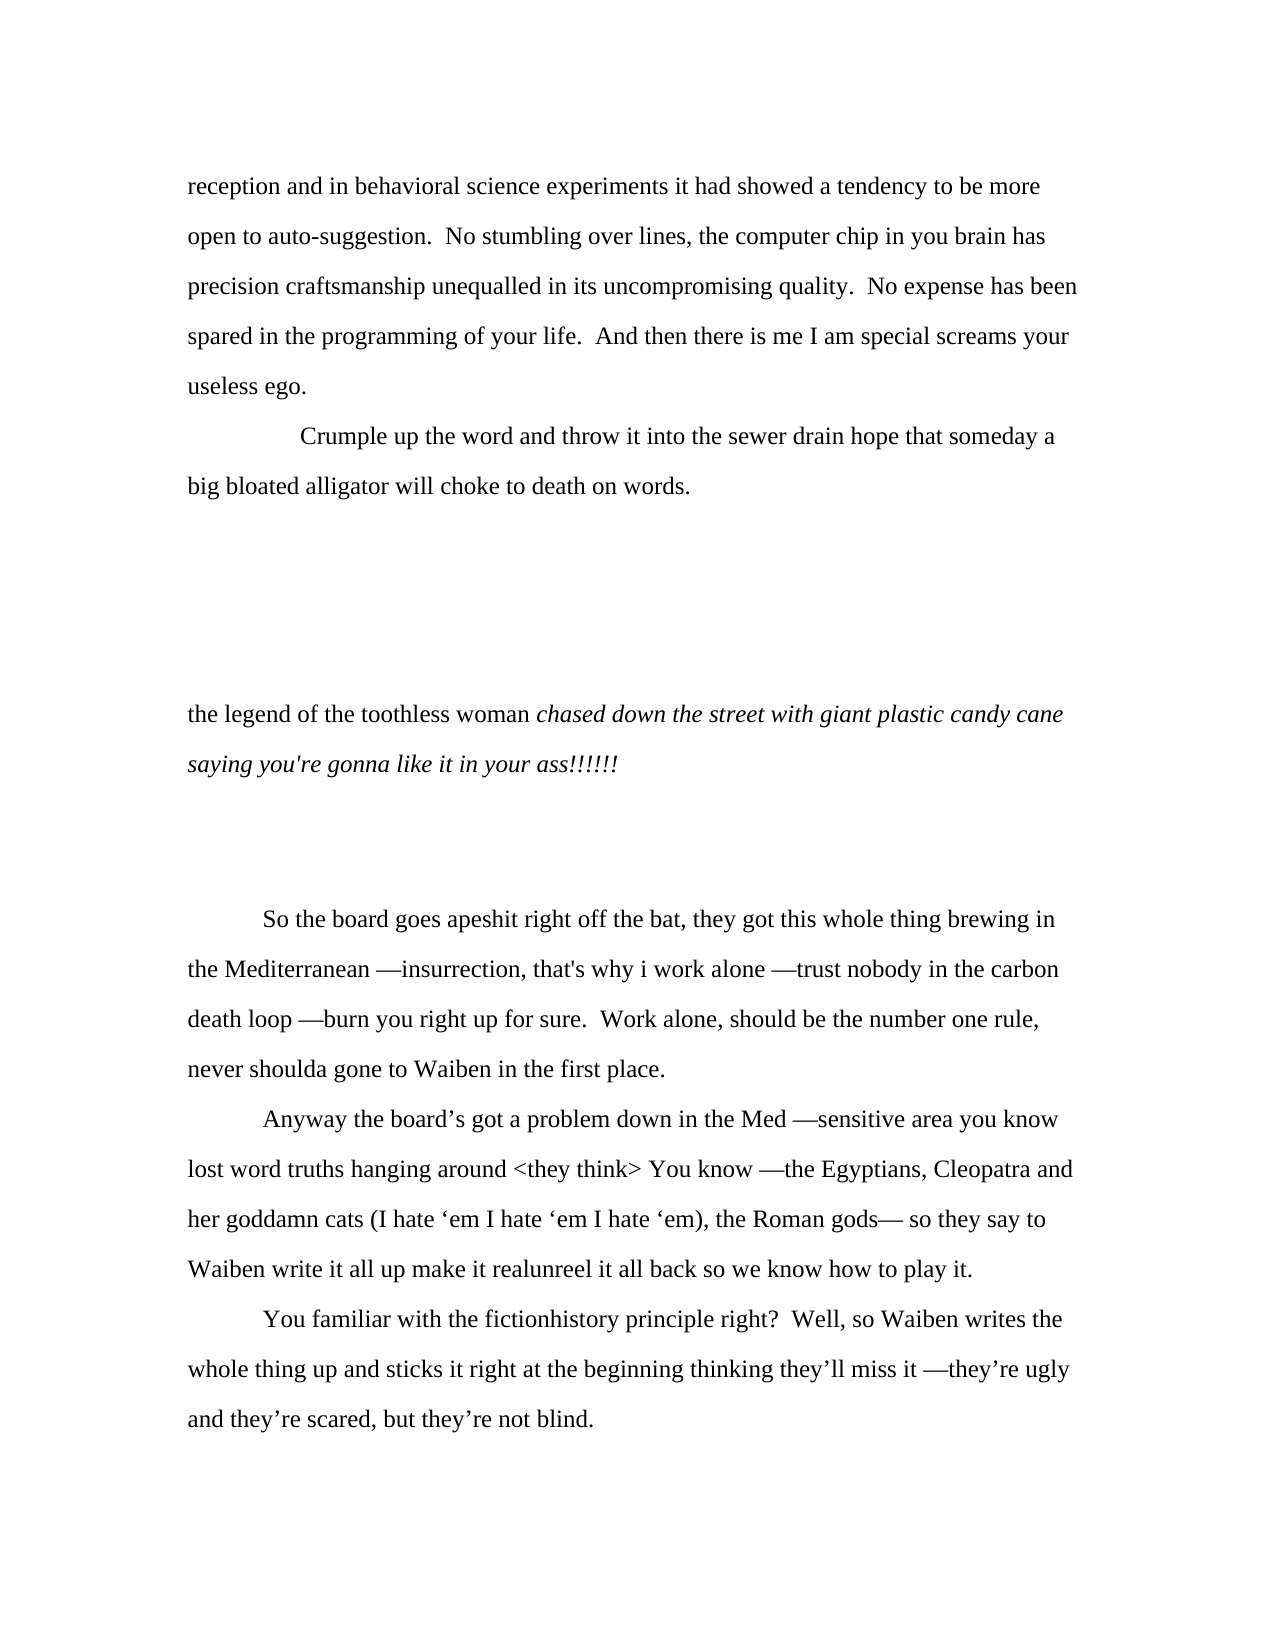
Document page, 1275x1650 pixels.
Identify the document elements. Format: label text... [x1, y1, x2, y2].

text reception and in behavioral science experiments it had showed a tendency to be more open to auto-suggestion. No stumbling over lines, the computer chip in you brain has precision craftsmanship unequalled in its uncompromising quality. No expense has been spared in the programming of your life. And then there is me I am special screams your useless ego. [187, 150, 1087, 400]
text You familiar with the fictionhistory principle right? Well, so Waiben writes the whole thing up and sticks it right at the beginning thinking they’ll miss it —they’re ugly and they’re scared, but they’re not blind. [187, 1283, 1087, 1433]
text So the board goes apeshit right off the bat, they got this whole thing brewing in the Mediterranean —insurrection, that's why i work alone —trust nobody in the carbon death loop —burn you right up for sure. Work alone, should be the number one rule, never shoulda gone to Waiben in the first place. [187, 883, 1087, 1083]
text the legend of the toothless woman chased down the street with giant plastic candy cane saying you're gonna like it in your ass!!!!!! [187, 678, 1087, 778]
text Crumple up the word and throw it into the sewer drain hope that someday a big bloated alligator will choke to death on words. [187, 400, 1087, 500]
text Anyway the board’s got a problem down in the Med —sensitive area you know lost word truths hanging around <they think> You know —the Egyptians, Cleopatra and her goddamn cats (I hate ‘em I hate ‘em I hate ‘em), the Roman gods— so they say to Waiben write it all up make it realunreel it all back so we know how to play it. [187, 1083, 1087, 1283]
